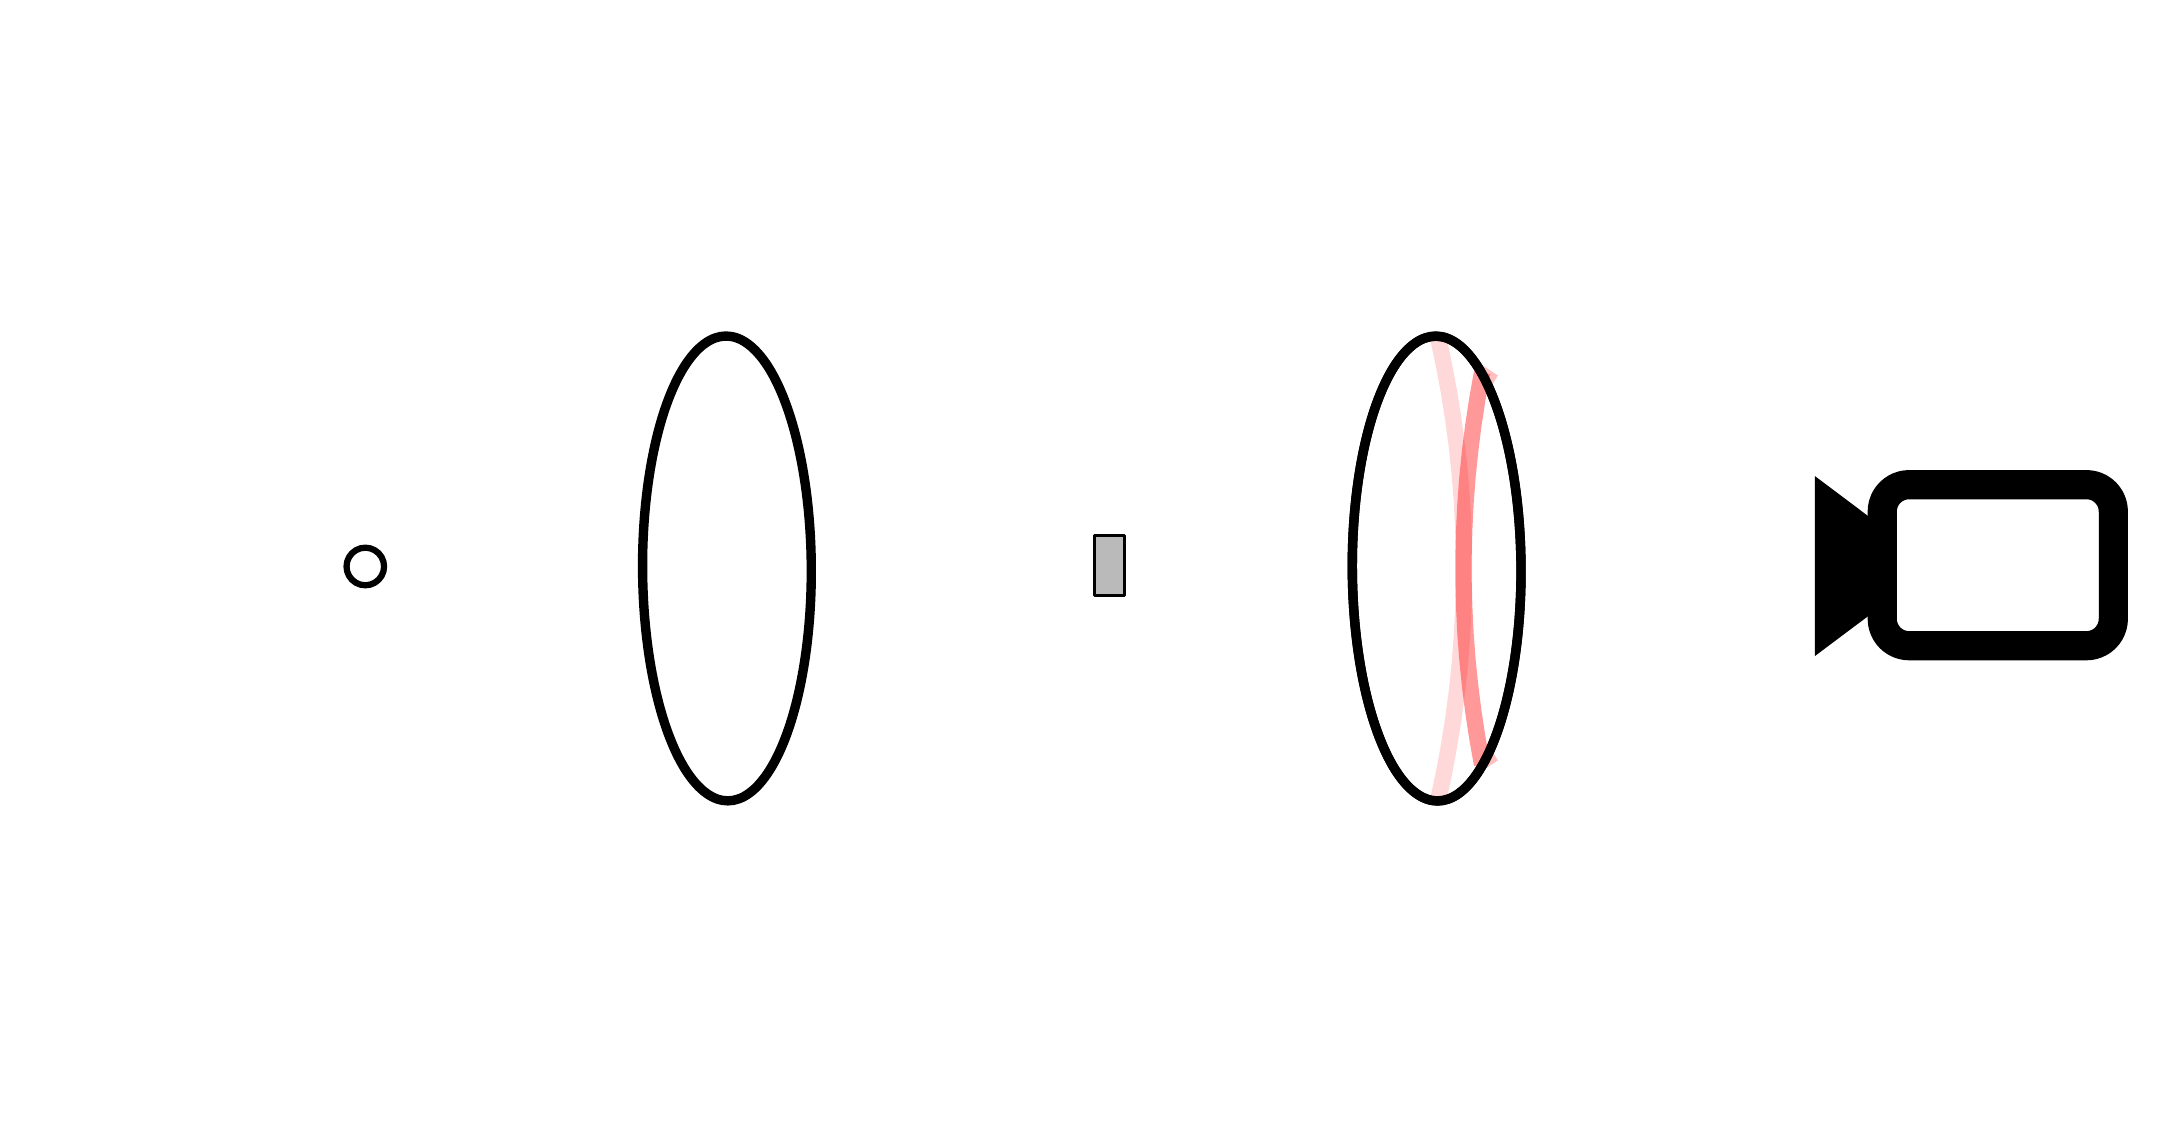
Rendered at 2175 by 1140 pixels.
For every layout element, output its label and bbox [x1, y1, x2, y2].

text_box [642, 336, 812, 801]
text_box [1357, 341, 1516, 796]
text_box [1483, 365, 1498, 384]
text_box [1882, 484, 2114, 646]
text_box [1814, 476, 1875, 657]
text_box [1094, 535, 1125, 596]
text_box [1487, 754, 1498, 768]
